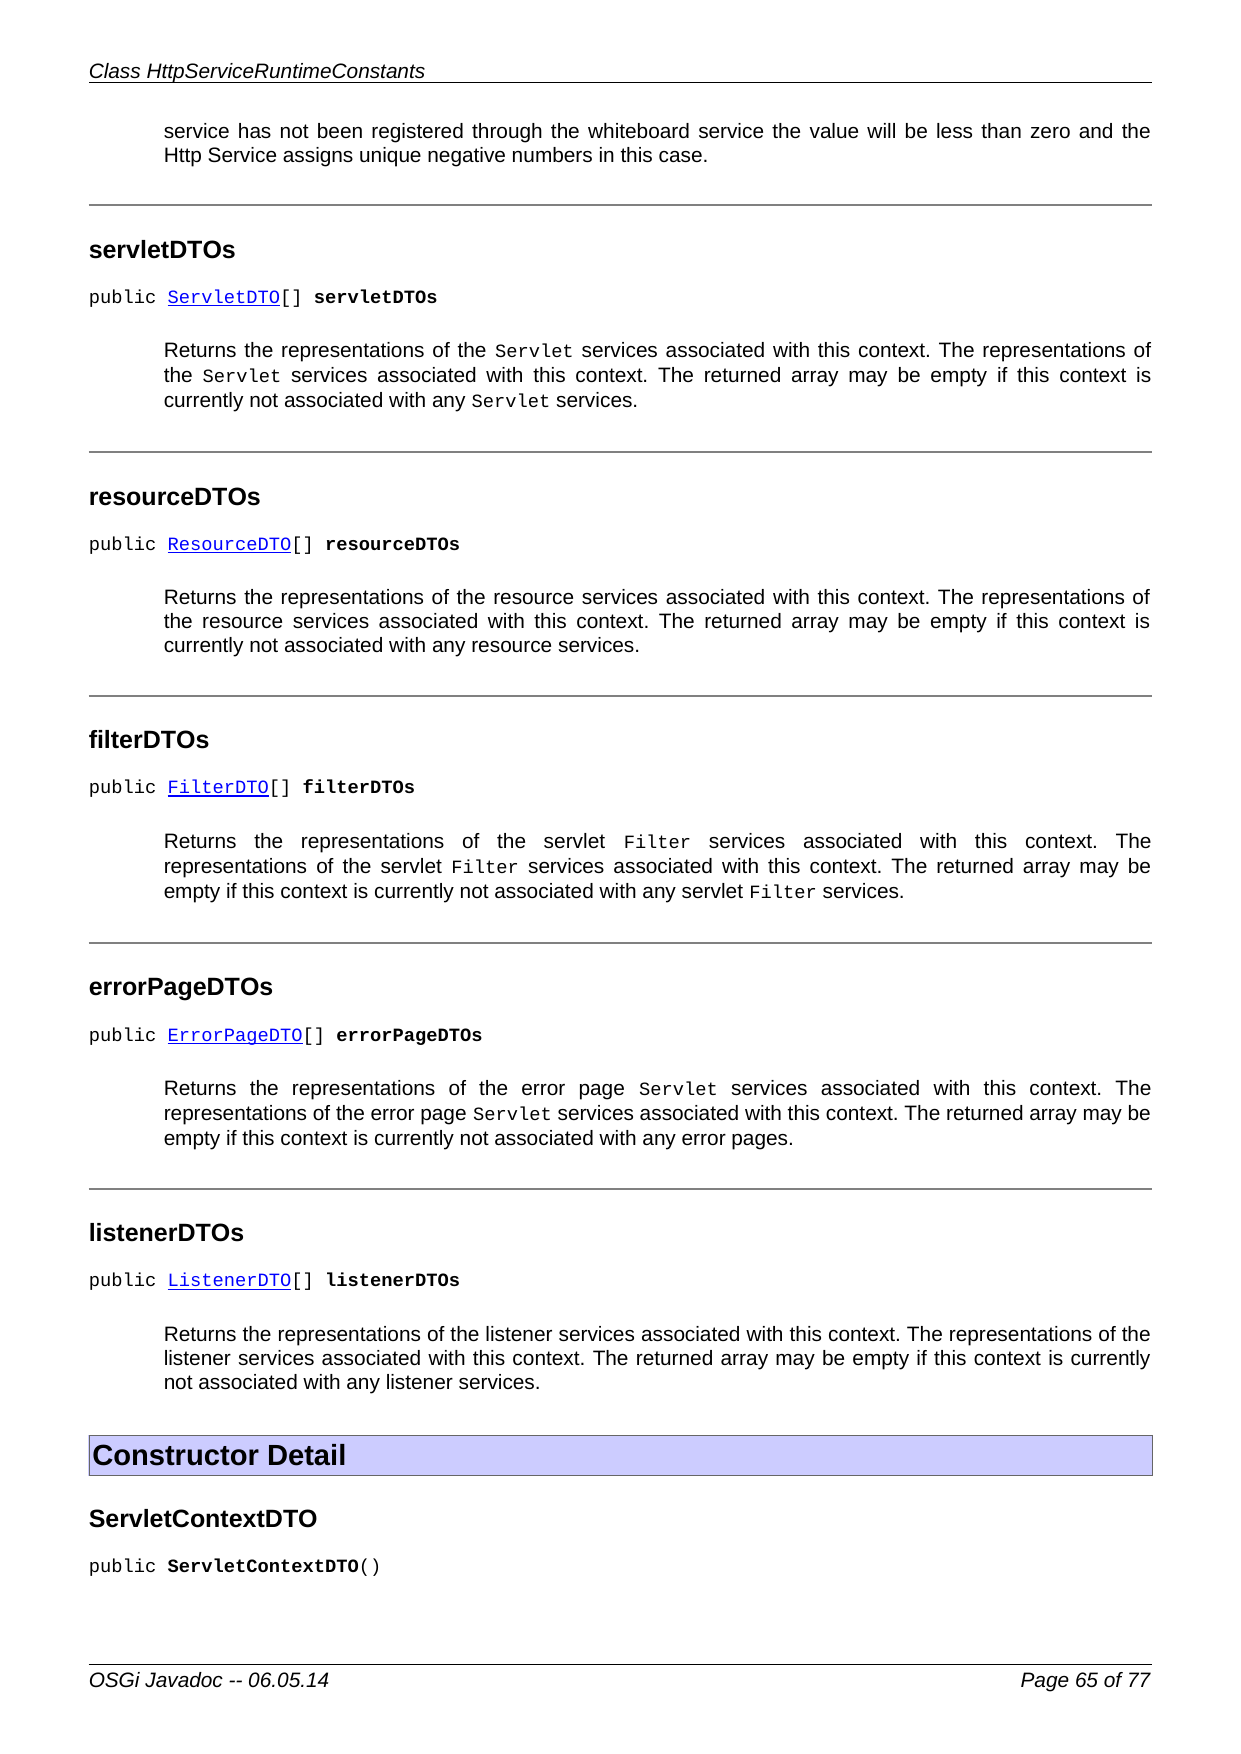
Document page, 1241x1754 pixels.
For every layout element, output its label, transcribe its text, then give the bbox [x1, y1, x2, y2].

subtitle filterDTOs [88, 725, 1152, 754]
subtitle errorPageDTOs [88, 972, 1152, 1001]
text Returns the representations of the error page Servlet services associated with this context. The representations of the error page Servlet services associated with this context. The returned array may be empty if this context is currently not associated with any error pages. [163, 1076, 1152, 1150]
subtitle ServletContextDTO [88, 1504, 1152, 1533]
text public ServletDTO[] servletDTOs [88, 287, 1152, 309]
text Returns the representations of the resource services associated with this context. The representations of the resource services associated with this context. The returned array may be empty if this context is currently not associated with any resource services. [163, 585, 1152, 657]
text Returns the representations of the listener services associated with this context. The representations of the listener services associated with this context. The returned array may be empty if this context is currently not associated with any listener services. [163, 1322, 1152, 1393]
subtitle listenerDTOs [88, 1218, 1152, 1247]
text public ErrorPageDTO[] errorPageDTOs [88, 1025, 1152, 1047]
text Returns the representations of the servlet Filter services associated with this context. The representations of the servlet Filter services associated with this context. The returned array may be empty if this context is currently not associated with any servlet Filter services. [163, 828, 1152, 904]
text public FilterDTO[] filterDTOs [88, 778, 1152, 799]
text public ResourceDTO[] resourceDTOs [88, 535, 1152, 556]
subtitle Constructor Detail [90, 1436, 1152, 1475]
text Returns the representations of the Servlet services associated with this context. The representations of the Servlet services associated with this context. The returned array may be empty if this context is currently not associated with any Servlet services. [163, 338, 1152, 413]
text service has not been registered through the whiteboard service the value will be less than zero and the Http Service assigns unique negative numbers in this case. [163, 118, 1152, 166]
subtitle servletDTOs [88, 234, 1152, 263]
text public ListenerDTO[] listenerDTOs [88, 1271, 1152, 1292]
subtitle resourceDTOs [88, 482, 1152, 511]
text public ServletContextDTO() [88, 1557, 1152, 1578]
